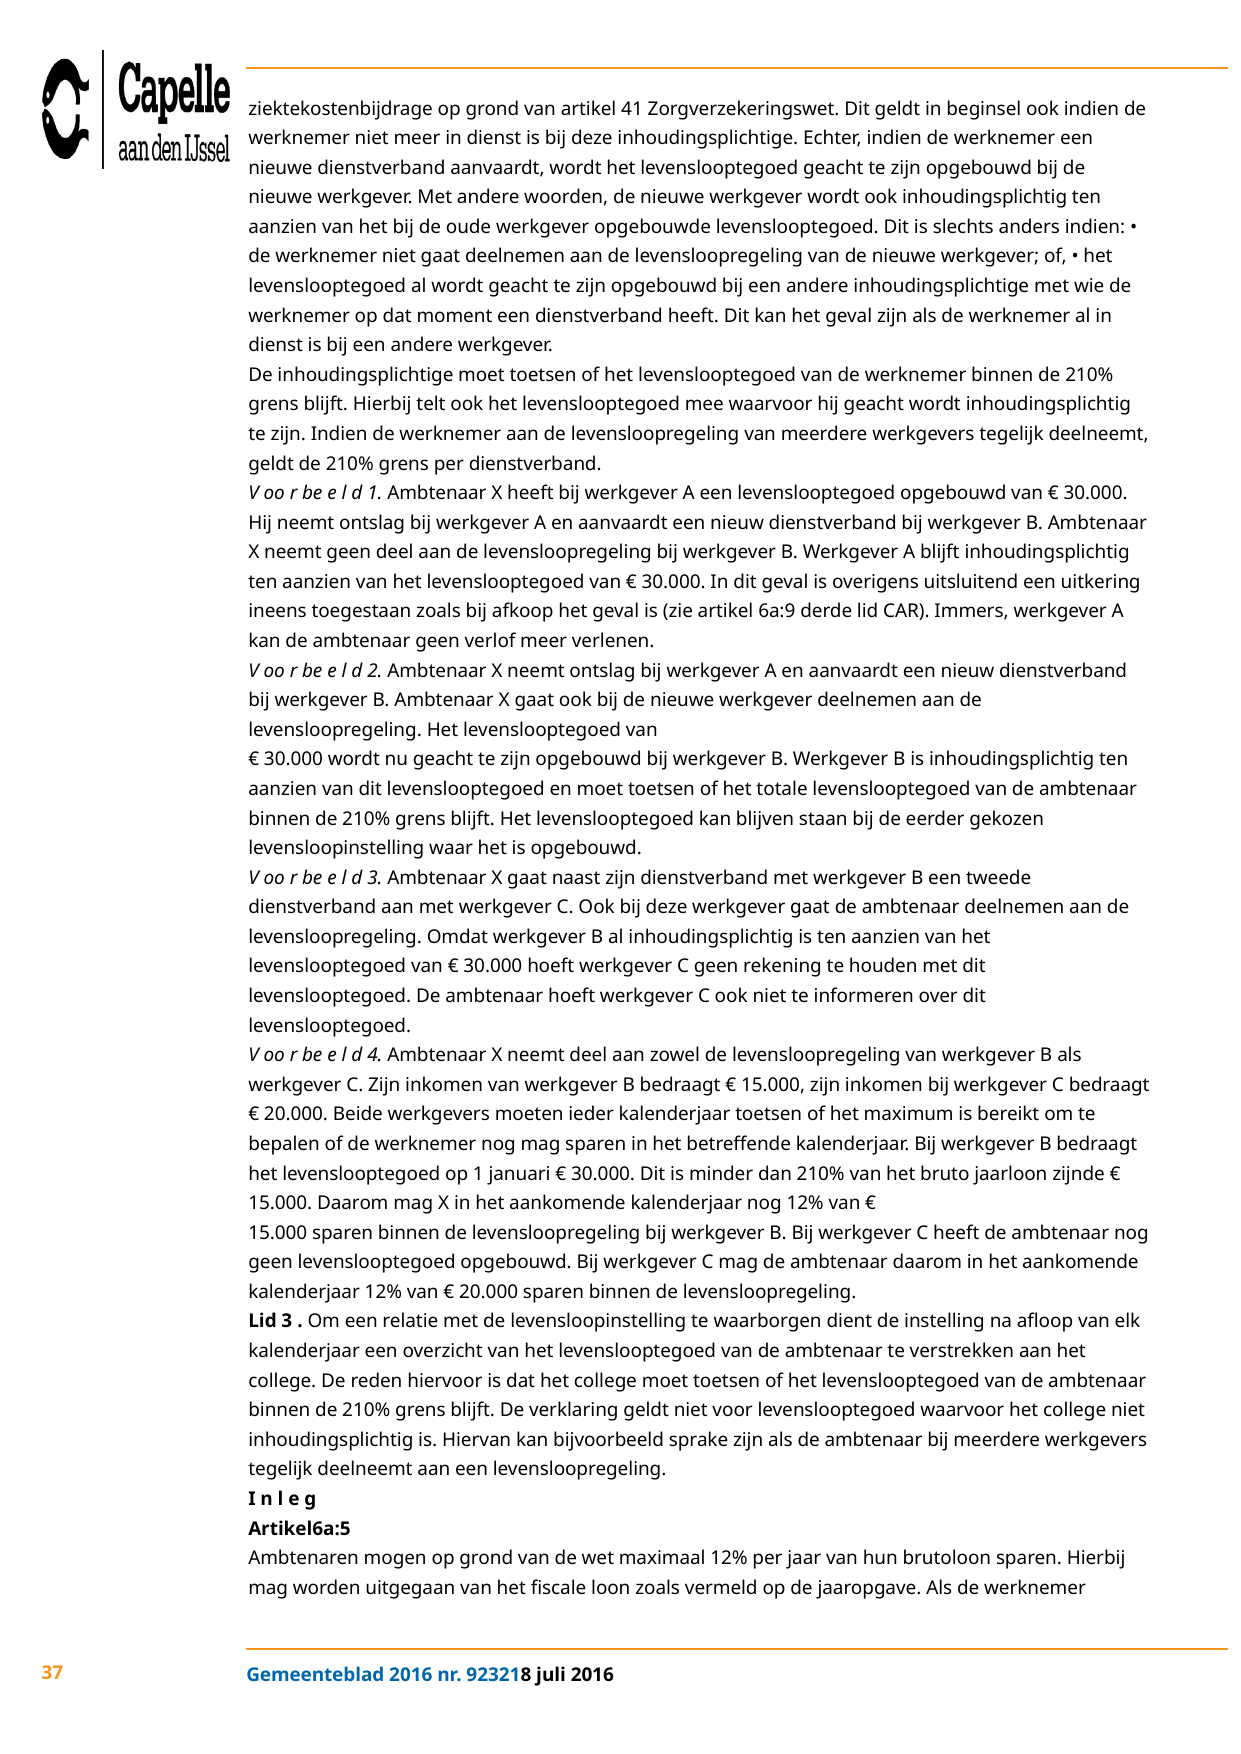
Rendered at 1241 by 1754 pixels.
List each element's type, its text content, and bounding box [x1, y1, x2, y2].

text V oo r be e l d 3. Ambtenaar X gaat naast zijn dienstverband met werkgever B een tweede dienstverband aan met werkgever C. Ook bij deze werkgever gaat de ambtenaar deelnemen aan de levensloopregeling. Omdat werkgever B al inhoudingsplichtig is ten aanzien van het levenslooptegoed van € 30.000 hoeft werkgever C geen rekening te houden met dit levenslooptegoed. De ambtenaar hoeft werkgever C ook niet te informeren over dit levenslooptegoed. [248, 864, 1152, 1038]
text 15.000 sparen binnen de levensloopregeling bij werkgever B. Bij werkgever C heeft de ambtenaar nog geen levenslooptegoed opgebouwd. Bij werkgever C mag de ambtenaar daarom in het aankomende kalenderjaar 12% van € 20.000 sparen binnen de levensloopregeling. [248, 1219, 1152, 1304]
text ziektekostenbijdrage op grond van artikel 41 Zorgverzekeringswet. Dit geldt in beginsel ook indien de werknemer niet meer in dienst is bij deze inhoudingsplichtige. Echter, indien de werknemer een nieuwe dienstverband aanvaardt, wordt het levenslooptegoed geacht te zijn opgebouwd bij de nieuwe werkgever. Met andere woorden, de nieuwe werkgever wordt ook inhoudingsplichtig ten aanzien van het bij de oude werkgever opgebouwde levenslooptegoed. Dit is slechts anders indien: • de werknemer niet gaat deelnemen aan de levensloopregeling van de nieuwe werkgever; of, • het levenslooptegoed al wordt geacht te zijn opgebouwd bij een andere inhoudingsplichtige met wie de werknemer op dat moment een dienstverband heeft. Dit kan het geval zijn als de werknemer al in dienst is bij een andere werkgever. [248, 95, 1152, 357]
text Ambtenaren mogen op grond van de wet maximaal 12% per jaar van hun brutoloon sparen. Hierbij mag worden uitgegaan van het fiscale loon zoals vermeld op de jaaropgave. Als de werknemer [248, 1544, 1152, 1600]
text Lid 3 . Om een relatie met de levensloopinstelling te waarborgen dient de instelling na afloop van elk kalenderjaar een overzicht van het levenslooptegoed van de ambtenaar te verstrekken aan het college. De reden hiervoor is dat het college moet toetsen of het levenslooptegoed van de ambtenaar binnen de 210% grens blijft. De verklaring geldt niet voor levenslooptegoed waarvoor het college niet inhoudingsplichtig is. Hiervan kan bijvoorbeeld sprake zijn als de ambtenaar bij meerdere werkgevers tegelijk deelneemt aan een levensloopregeling. [248, 1308, 1152, 1481]
text I n l e g [248, 1485, 1152, 1511]
picture [41, 47, 231, 172]
text V oo r be e l d 2. Ambtenaar X neemt ontslag bij werkgever A en aanvaardt een nieuw dienstverband bij werkgever B. Ambtenaar X gaat ook bij de nieuwe werkgever deelnemen aan de levensloopregeling. Het levenslooptegoed van [248, 657, 1152, 742]
text V oo r be e l d 1. Ambtenaar X heeft bij werkgever A een levenslooptegoed opgebouwd van € 30.000. Hij neemt ontslag bij werkgever A en aanvaardt een nieuw dienstverband bij werkgever B. Ambtenaar X neemt geen deel aan de levensloopregeling bij werkgever B. Werkgever A blijft inhoudingsplichtig ten aanzien van het levenslooptegoed van € 30.000. In dit geval is overigens uitsluitend een uitkering ineens toegestaan zoals bij afkoop het geval is (zie artikel 6a:9 derde lid CAR). Immers, werkgever A kan de ambtenaar geen verlof meer verlenen. [248, 479, 1152, 653]
text V oo r be e l d 4. Ambtenaar X neemt deel aan zowel de levensloopregeling van werkgever B als werkgever C. Zijn inkomen van werkgever B bedraagt € 15.000, zijn inkomen bij werkgever C bedraagt € 20.000. Beide werkgevers moeten ieder kalenderjaar toetsen of het maximum is bereikt om te bepalen of de werknemer nog mag sparen in het betreffende kalenderjaar. Bij werkgever B bedraagt het levenslooptegoed op 1 januari € 30.000. Dit is minder dan 210% van het bruto jaarloon zijnde € 15.000. Daarom mag X in het aankomende kalenderjaar nog 12% van € [248, 1041, 1152, 1215]
text € 30.000 wordt nu geacht te zijn opgebouwd bij werkgever B. Werkgever B is inhoudingsplichtig ten aanzien van dit levenslooptegoed en moet toetsen of het totale levenslooptegoed van de ambtenaar binnen de 210% grens blijft. Het levenslooptegoed kan blijven staan bij de eerder gekozen levensloopinstelling waar het is opgebouwd. [248, 746, 1152, 860]
text Artikel6a:5 [248, 1515, 1152, 1541]
text De inhoudingsplichtige moet toetsen of het levenslooptegoed van de werknemer binnen de 210% grens blijft. Hierbij telt ook het levenslooptegoed mee waarvoor hij geacht wordt inhoudingsplichtig te zijn. Indien de werknemer aan de levensloopregeling van meerdere werkgevers tegelijk deelneemt, geldt de 210% grens per dienstverband. [248, 361, 1152, 476]
